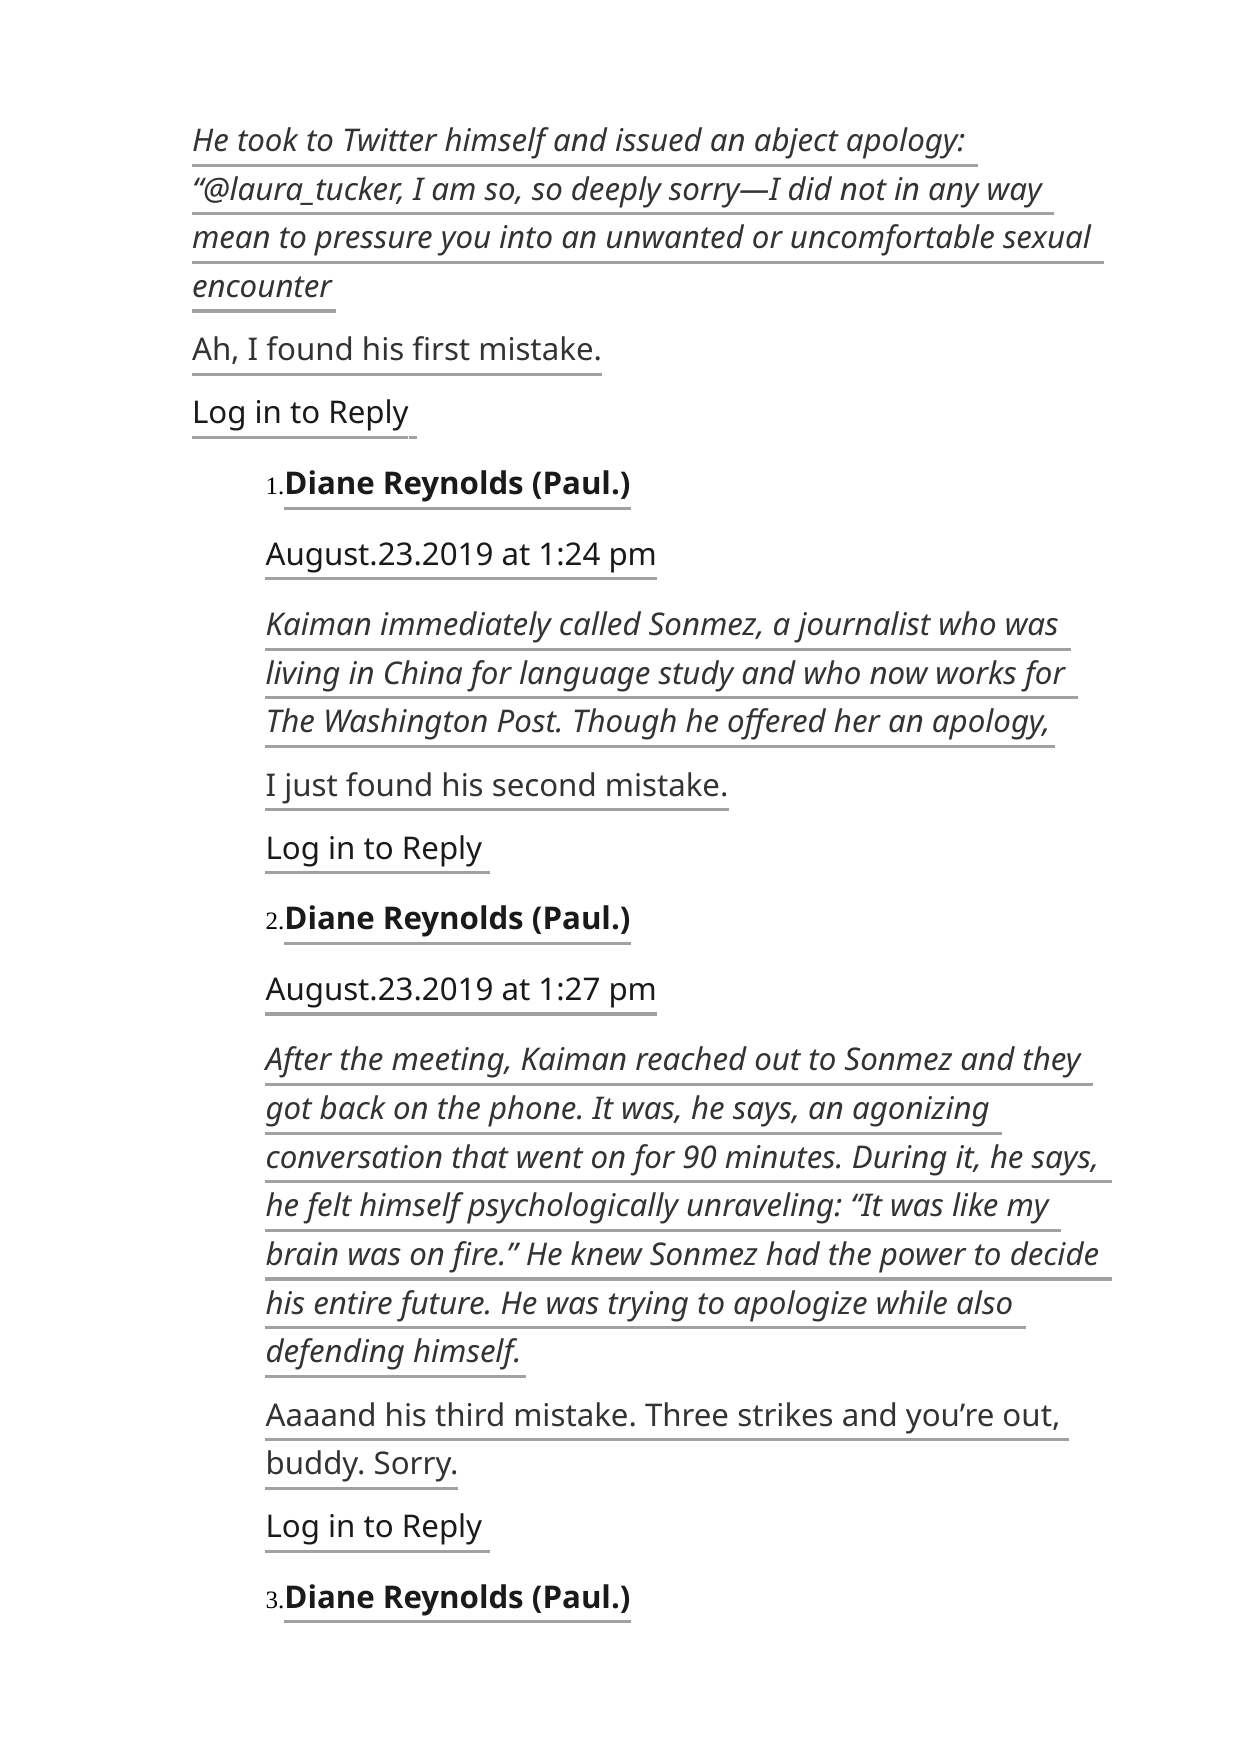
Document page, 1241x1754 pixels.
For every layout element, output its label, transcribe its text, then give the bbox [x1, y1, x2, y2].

list August.23.2019 at 1:27 pm [118, 967, 1122, 1016]
list Log in to Reply [118, 826, 1122, 874]
list He took to Twitter himself and issued an abject apology: “@laura_tucker, I am so, so deeply sorry—I did not in any way mean to pressure you into an unwanted or uncomfortable sexual encounter [118, 118, 1122, 313]
list Diane Reynolds (Paul.) [118, 1575, 1122, 1623]
list After the meeting, Kaiman reached out to Sonmez and they got back on the phone. It was, he says, an agonizing conversation that went on for 90 minutes. During it, he says, he felt himself psychologically unraveling: “It was like my brain was on fire.” He knew Sonmez had the power to decide his entire future. He was trying to apologize while also defending himself. [118, 1037, 1122, 1378]
list Log in to Reply [118, 1504, 1122, 1553]
list Kaiman immediately called Sonmez, a journalist who was living in China for language study and who now works for The Washington Post. Though he offered her an apology, [118, 602, 1122, 748]
list Aaaand his third mistake. Three strikes and you’re out, buddy. Sorry. [118, 1392, 1122, 1490]
list Log in to Reply [118, 391, 1122, 439]
list Ah, I found his first mistake. [118, 327, 1122, 376]
list Diane Reynolds (Paul.) [118, 461, 1122, 510]
list August.23.2019 at 1:24 pm [118, 532, 1122, 580]
list Diane Reynolds (Paul.) [118, 896, 1122, 945]
list I just found his second mistake. [118, 763, 1122, 811]
